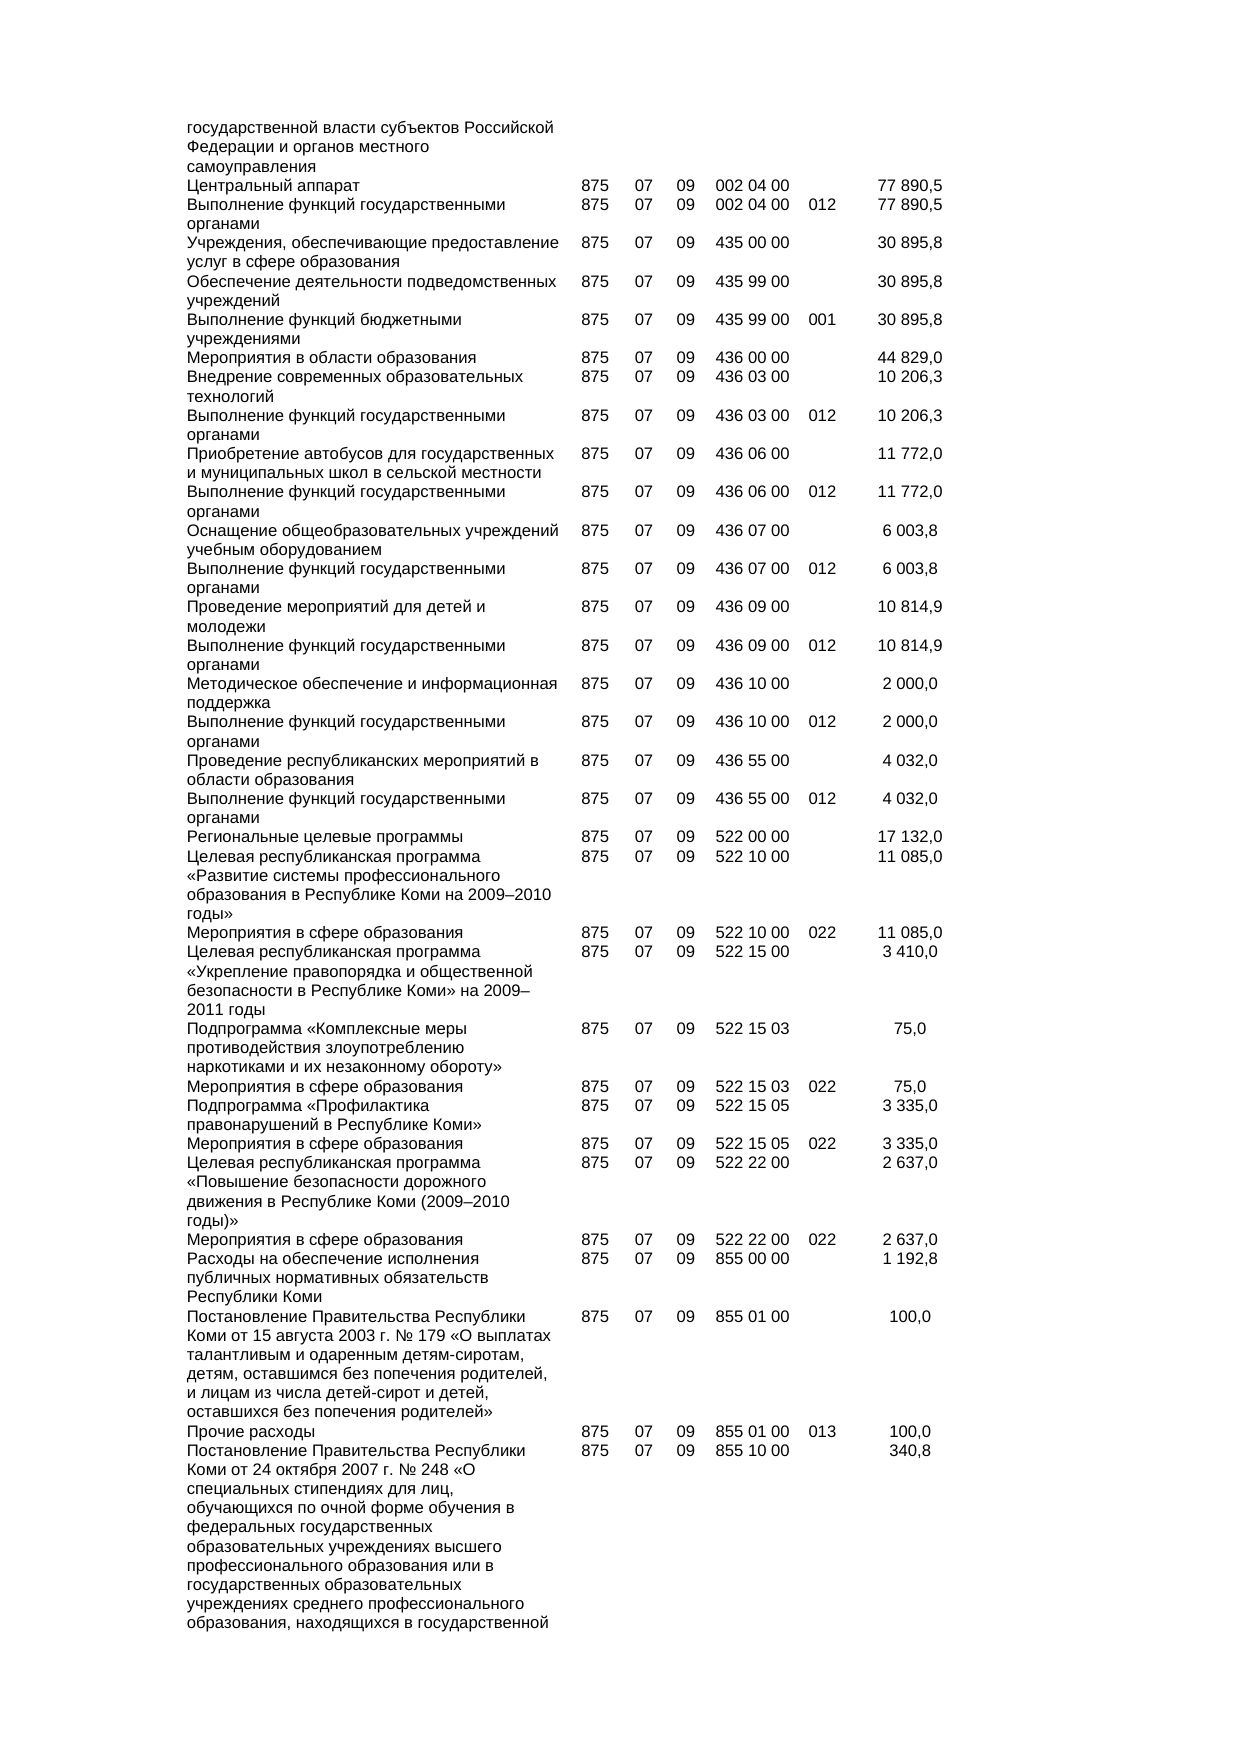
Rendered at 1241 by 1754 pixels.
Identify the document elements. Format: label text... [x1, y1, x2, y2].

table_cell Мероприятия в области образования [181, 348, 566, 367]
table_cell 875 [566, 1153, 623, 1230]
table_cell 340,8 [847, 1441, 973, 1632]
table_cell 875 [566, 827, 623, 846]
table_cell [973, 751, 1012, 789]
table_cell [973, 1306, 1012, 1421]
table_cell 022 [798, 923, 847, 942]
table_cell 436 00 00 [707, 348, 797, 367]
table_cell [973, 636, 1012, 674]
table_cell Целевая республиканская программа «Развитие системы профессионального образования в Республике Коми на 2009–2010 годы» [181, 846, 566, 923]
table_cell 875 [566, 1230, 623, 1249]
table_cell [973, 1134, 1012, 1153]
table_cell 875 [566, 1134, 623, 1153]
table_cell 09 [664, 846, 707, 923]
table_cell 07 [624, 1306, 664, 1421]
table_cell 522 15 00 [707, 942, 797, 1019]
table_cell [973, 1249, 1012, 1306]
table_cell 09 [664, 482, 707, 521]
table_cell [973, 233, 1012, 271]
table_cell 022 [798, 1076, 847, 1096]
table_cell 012 [798, 789, 847, 827]
table_cell 09 [664, 521, 707, 559]
table_cell [798, 367, 847, 406]
table_cell Приобретение автобусов для государственных и муниципальных школ в сельской местности [181, 444, 566, 482]
table_cell 002 04 00 [707, 195, 797, 233]
table_cell [798, 1441, 847, 1632]
table_cell 10 814,9 [847, 636, 973, 674]
table_cell 6 003,8 [847, 521, 973, 559]
table_cell 022 [798, 1230, 847, 1249]
table_cell [973, 674, 1012, 712]
table_cell 07 [624, 348, 664, 367]
table_cell 012 [798, 559, 847, 597]
table_cell 2 637,0 [847, 1230, 973, 1249]
table_cell 07 [624, 195, 664, 233]
table_cell Выполнение функций государственными органами [181, 559, 566, 597]
table_cell 07 [624, 712, 664, 751]
table_cell [798, 271, 847, 310]
table_cell Выполнение функций государственными органами [181, 482, 566, 521]
table_cell 09 [664, 1096, 707, 1134]
table_cell [973, 942, 1012, 1019]
table_cell Постановление Правительства Республики Коми от 24 октября 2007 г. № 248 «О специальных стипендиях для лиц, обучающихся по очной форме обучения в федеральных государственных образовательных учреждениях высшего профессионального образования или в государственных образовательных учреждениях среднего профессионального образования, находящихся в государственной [181, 1441, 566, 1632]
table_cell 11 085,0 [847, 923, 973, 942]
table_cell 012 [798, 636, 847, 674]
table_cell [798, 1153, 847, 1230]
table_cell 100,0 [847, 1306, 973, 1421]
table_cell 875 [566, 348, 623, 367]
table_cell [798, 751, 847, 789]
table_cell 17 132,0 [847, 827, 973, 846]
table_cell 09 [664, 674, 707, 712]
table_cell [973, 1153, 1012, 1230]
table_cell 012 [798, 195, 847, 233]
table_cell 435 99 00 [707, 271, 797, 310]
table_cell [798, 846, 847, 923]
table_cell 875 [566, 406, 623, 444]
table_cell 09 [664, 1441, 707, 1632]
table_cell 2 637,0 [847, 1153, 973, 1230]
table_cell 09 [664, 176, 707, 195]
table_cell Мероприятия в сфере образования [181, 1230, 566, 1249]
table_cell [973, 176, 1012, 195]
table_cell 09 [664, 827, 707, 846]
table_cell 07 [624, 1096, 664, 1134]
table_cell [973, 1421, 1012, 1441]
table_cell 2 000,0 [847, 712, 973, 751]
table_cell 875 [566, 310, 623, 348]
table_cell 09 [664, 636, 707, 674]
table_cell 875 [566, 195, 623, 233]
table_cell 436 10 00 [707, 674, 797, 712]
table_cell [798, 118, 847, 176]
table_cell 07 [624, 444, 664, 482]
table_cell 436 10 00 [707, 712, 797, 751]
table_cell 30 895,8 [847, 233, 973, 271]
table_cell Расходы на обеспечение исполнения публичных нормативных обязательств Республики Коми [181, 1249, 566, 1306]
table_cell Выполнение функций государственными органами [181, 406, 566, 444]
table_cell 875 [566, 1096, 623, 1134]
table_cell 875 [566, 367, 623, 406]
table_cell 522 15 05 [707, 1134, 797, 1153]
table_cell [624, 118, 664, 176]
table_cell 07 [624, 233, 664, 271]
table_cell [973, 1230, 1012, 1249]
table_cell 10 206,3 [847, 406, 973, 444]
table_cell 07 [624, 751, 664, 789]
table_cell [973, 923, 1012, 942]
table_cell 875 [566, 751, 623, 789]
table_cell Проведение мероприятий для детей и молодежи [181, 597, 566, 636]
table_cell Целевая республиканская программа «Укрепление правопорядка и общественной безопасности в Республике Коми» на 2009–2011 годы [181, 942, 566, 1019]
table_cell 09 [664, 1421, 707, 1441]
table_cell 07 [624, 1019, 664, 1076]
table_cell 875 [566, 789, 623, 827]
table_cell Выполнение функций бюджетными учреждениями [181, 310, 566, 348]
table_cell 07 [624, 1230, 664, 1249]
table_cell 09 [664, 1306, 707, 1421]
table_cell 07 [624, 176, 664, 195]
table_cell 07 [624, 559, 664, 597]
table_cell 3 335,0 [847, 1096, 973, 1134]
table_cell 522 22 00 [707, 1230, 797, 1249]
table_cell Внедрение современных образовательных технологий [181, 367, 566, 406]
table_cell 022 [798, 1134, 847, 1153]
table_cell 11 772,0 [847, 482, 973, 521]
table_cell 09 [664, 195, 707, 233]
table_cell 875 [566, 712, 623, 751]
table_cell [798, 942, 847, 1019]
table_cell 855 01 00 [707, 1421, 797, 1441]
table_cell 09 [664, 310, 707, 348]
table_cell Региональные целевые программы [181, 827, 566, 846]
table_cell 855 10 00 [707, 1441, 797, 1632]
table_cell [664, 118, 707, 176]
table_cell 07 [624, 597, 664, 636]
table_cell 875 [566, 482, 623, 521]
table_cell [973, 348, 1012, 367]
table_cell 4 032,0 [847, 789, 973, 827]
table_cell 10 814,9 [847, 597, 973, 636]
table_cell 10 206,3 [847, 367, 973, 406]
table_cell 6 003,8 [847, 559, 973, 597]
table_cell 09 [664, 942, 707, 1019]
table_cell [973, 712, 1012, 751]
table_cell 436 07 00 [707, 559, 797, 597]
table_cell 436 09 00 [707, 597, 797, 636]
table_cell 1 192,8 [847, 1249, 973, 1306]
table_cell 07 [624, 1076, 664, 1096]
table_cell Мероприятия в сфере образования [181, 923, 566, 942]
table_cell 4 032,0 [847, 751, 973, 789]
table_cell 001 [798, 310, 847, 348]
table_cell 09 [664, 1230, 707, 1249]
table_cell Обеспечение деятельности подведомственных учреждений [181, 271, 566, 310]
table_cell Учреждения, обеспечивающие предоставление услуг в сфере образования [181, 233, 566, 271]
table_cell [973, 118, 1012, 176]
table_cell [973, 789, 1012, 827]
table_cell 875 [566, 521, 623, 559]
table_cell [798, 1019, 847, 1076]
table_cell [566, 118, 623, 176]
table_cell Выполнение функций государственными органами [181, 636, 566, 674]
table_cell 09 [664, 597, 707, 636]
table_cell 09 [664, 923, 707, 942]
table_cell [973, 1096, 1012, 1134]
table_cell 012 [798, 406, 847, 444]
table_cell 875 [566, 1441, 623, 1632]
table_cell 100,0 [847, 1421, 973, 1441]
table_cell 07 [624, 636, 664, 674]
table_cell 013 [798, 1421, 847, 1441]
table_cell 855 00 00 [707, 1249, 797, 1306]
table_cell 07 [624, 310, 664, 348]
table_cell [798, 521, 847, 559]
table_cell 875 [566, 597, 623, 636]
table_cell Проведение республиканских мероприятий в области образования [181, 751, 566, 789]
table_cell 30 895,8 [847, 310, 973, 348]
table_cell 002 04 00 [707, 176, 797, 195]
table_cell [973, 1076, 1012, 1096]
table_cell 3 410,0 [847, 942, 973, 1019]
table_cell [798, 1096, 847, 1134]
table_cell 435 99 00 [707, 310, 797, 348]
table_cell [973, 406, 1012, 444]
table_cell 436 07 00 [707, 521, 797, 559]
table_cell 522 10 00 [707, 923, 797, 942]
table_cell 855 01 00 [707, 1306, 797, 1421]
table_cell 07 [624, 1421, 664, 1441]
table_cell 07 [624, 789, 664, 827]
table_cell [798, 176, 847, 195]
table_cell [798, 597, 847, 636]
table_cell 09 [664, 367, 707, 406]
table_cell 77 890,5 [847, 195, 973, 233]
table_cell [973, 597, 1012, 636]
table_cell Постановление Правительства Республики Коми от 15 августа 2003 г. № 179 «О выплатах талантливым и одаренным детям-сиротам, детям, оставшимся без попечения родителей, и лицам из числа детей-сирот и детей, оставшихся без попечения родителей» [181, 1306, 566, 1421]
table_cell 07 [624, 482, 664, 521]
table_cell 875 [566, 444, 623, 482]
table_cell 09 [664, 1019, 707, 1076]
table_cell [798, 1249, 847, 1306]
table_cell 11 085,0 [847, 846, 973, 923]
table_cell 09 [664, 444, 707, 482]
table_cell 875 [566, 636, 623, 674]
table_cell 09 [664, 1076, 707, 1096]
table_cell 07 [624, 846, 664, 923]
table_cell 436 06 00 [707, 444, 797, 482]
table_cell 07 [624, 1134, 664, 1153]
table_cell 3 335,0 [847, 1134, 973, 1153]
table_cell Выполнение функций государственными органами [181, 712, 566, 751]
table_cell [973, 1019, 1012, 1076]
table_cell Мероприятия в сфере образования [181, 1134, 566, 1153]
table_cell [798, 1306, 847, 1421]
table_cell государственной власти субъектов Российской Федерации и органов местного самоуправления [181, 118, 566, 176]
table_cell 07 [624, 271, 664, 310]
table_cell 07 [624, 406, 664, 444]
table_cell [847, 118, 973, 176]
table_cell 436 06 00 [707, 482, 797, 521]
table_cell 09 [664, 1153, 707, 1230]
table_cell 09 [664, 1134, 707, 1153]
table_cell Методическое обеспечение и информационная поддержка [181, 674, 566, 712]
table_cell Подпрограмма «Комплексные меры противодействия злоупотреблению наркотиками и их незаконному обороту» [181, 1019, 566, 1076]
table_cell 875 [566, 559, 623, 597]
table_cell 09 [664, 789, 707, 827]
table_cell 875 [566, 271, 623, 310]
table_cell 09 [664, 348, 707, 367]
table_cell 77 890,5 [847, 176, 973, 195]
table_cell 07 [624, 367, 664, 406]
table_cell 436 03 00 [707, 406, 797, 444]
table_cell 875 [566, 1306, 623, 1421]
table_cell 436 03 00 [707, 367, 797, 406]
table_cell 09 [664, 233, 707, 271]
table_cell [973, 559, 1012, 597]
table_cell [973, 195, 1012, 233]
table_cell 875 [566, 176, 623, 195]
table_cell [973, 1441, 1012, 1632]
table_cell 07 [624, 1153, 664, 1230]
table_cell 875 [566, 1249, 623, 1306]
table_cell [798, 233, 847, 271]
table_cell 875 [566, 923, 623, 942]
table_cell Центральный аппарат [181, 176, 566, 195]
table_cell 44 829,0 [847, 348, 973, 367]
table_cell 07 [624, 521, 664, 559]
table_cell 07 [624, 923, 664, 942]
table_cell [973, 310, 1012, 348]
table_cell [798, 674, 847, 712]
table_cell [973, 827, 1012, 846]
table_cell 07 [624, 674, 664, 712]
table_cell 07 [624, 942, 664, 1019]
table_cell 435 00 00 [707, 233, 797, 271]
table_cell [798, 827, 847, 846]
table_cell 30 895,8 [847, 271, 973, 310]
table_cell 436 55 00 [707, 789, 797, 827]
table_cell 875 [566, 674, 623, 712]
table_cell [798, 348, 847, 367]
table_cell [973, 367, 1012, 406]
table_cell 07 [624, 1441, 664, 1632]
table_cell 09 [664, 406, 707, 444]
table_cell [973, 271, 1012, 310]
table_cell [973, 444, 1012, 482]
table_cell 09 [664, 751, 707, 789]
table_cell 07 [624, 827, 664, 846]
table_cell 522 10 00 [707, 846, 797, 923]
table_cell 436 55 00 [707, 751, 797, 789]
table_cell 75,0 [847, 1019, 973, 1076]
table_cell 875 [566, 942, 623, 1019]
table_cell Оснащение общеобразовательных учреждений учебным оборудованием [181, 521, 566, 559]
table_cell [973, 482, 1012, 521]
table_cell 875 [566, 1421, 623, 1441]
table_cell Выполнение функций государственными органами [181, 195, 566, 233]
table_cell Подпрограмма «Профилактика правонарушений в Республике Коми» [181, 1096, 566, 1134]
table_cell 522 15 05 [707, 1096, 797, 1134]
table_cell 11 772,0 [847, 444, 973, 482]
table_cell 07 [624, 1249, 664, 1306]
table_cell 09 [664, 1249, 707, 1306]
table_cell [973, 521, 1012, 559]
table_cell Прочие расходы [181, 1421, 566, 1441]
table_cell 012 [798, 482, 847, 521]
table_cell 522 15 03 [707, 1019, 797, 1076]
table_cell 75,0 [847, 1076, 973, 1096]
table_cell 875 [566, 1019, 623, 1076]
table_cell 522 15 03 [707, 1076, 797, 1096]
table_cell [798, 444, 847, 482]
table_cell 875 [566, 233, 623, 271]
table_cell 09 [664, 712, 707, 751]
table_cell 522 22 00 [707, 1153, 797, 1230]
table_cell Мероприятия в сфере образования [181, 1076, 566, 1096]
table_cell Целевая республиканская программа «Повышение безопасности дорожного движения в Республике Коми (2009–2010 годы)» [181, 1153, 566, 1230]
table_cell 875 [566, 846, 623, 923]
table_cell [707, 118, 797, 176]
table_cell Выполнение функций государственными органами [181, 789, 566, 827]
table_cell 09 [664, 559, 707, 597]
table_cell 436 09 00 [707, 636, 797, 674]
table_cell 012 [798, 712, 847, 751]
table_cell [973, 846, 1012, 923]
table_cell 875 [566, 1076, 623, 1096]
table_cell 09 [664, 271, 707, 310]
table_cell 2 000,0 [847, 674, 973, 712]
table_cell 522 00 00 [707, 827, 797, 846]
